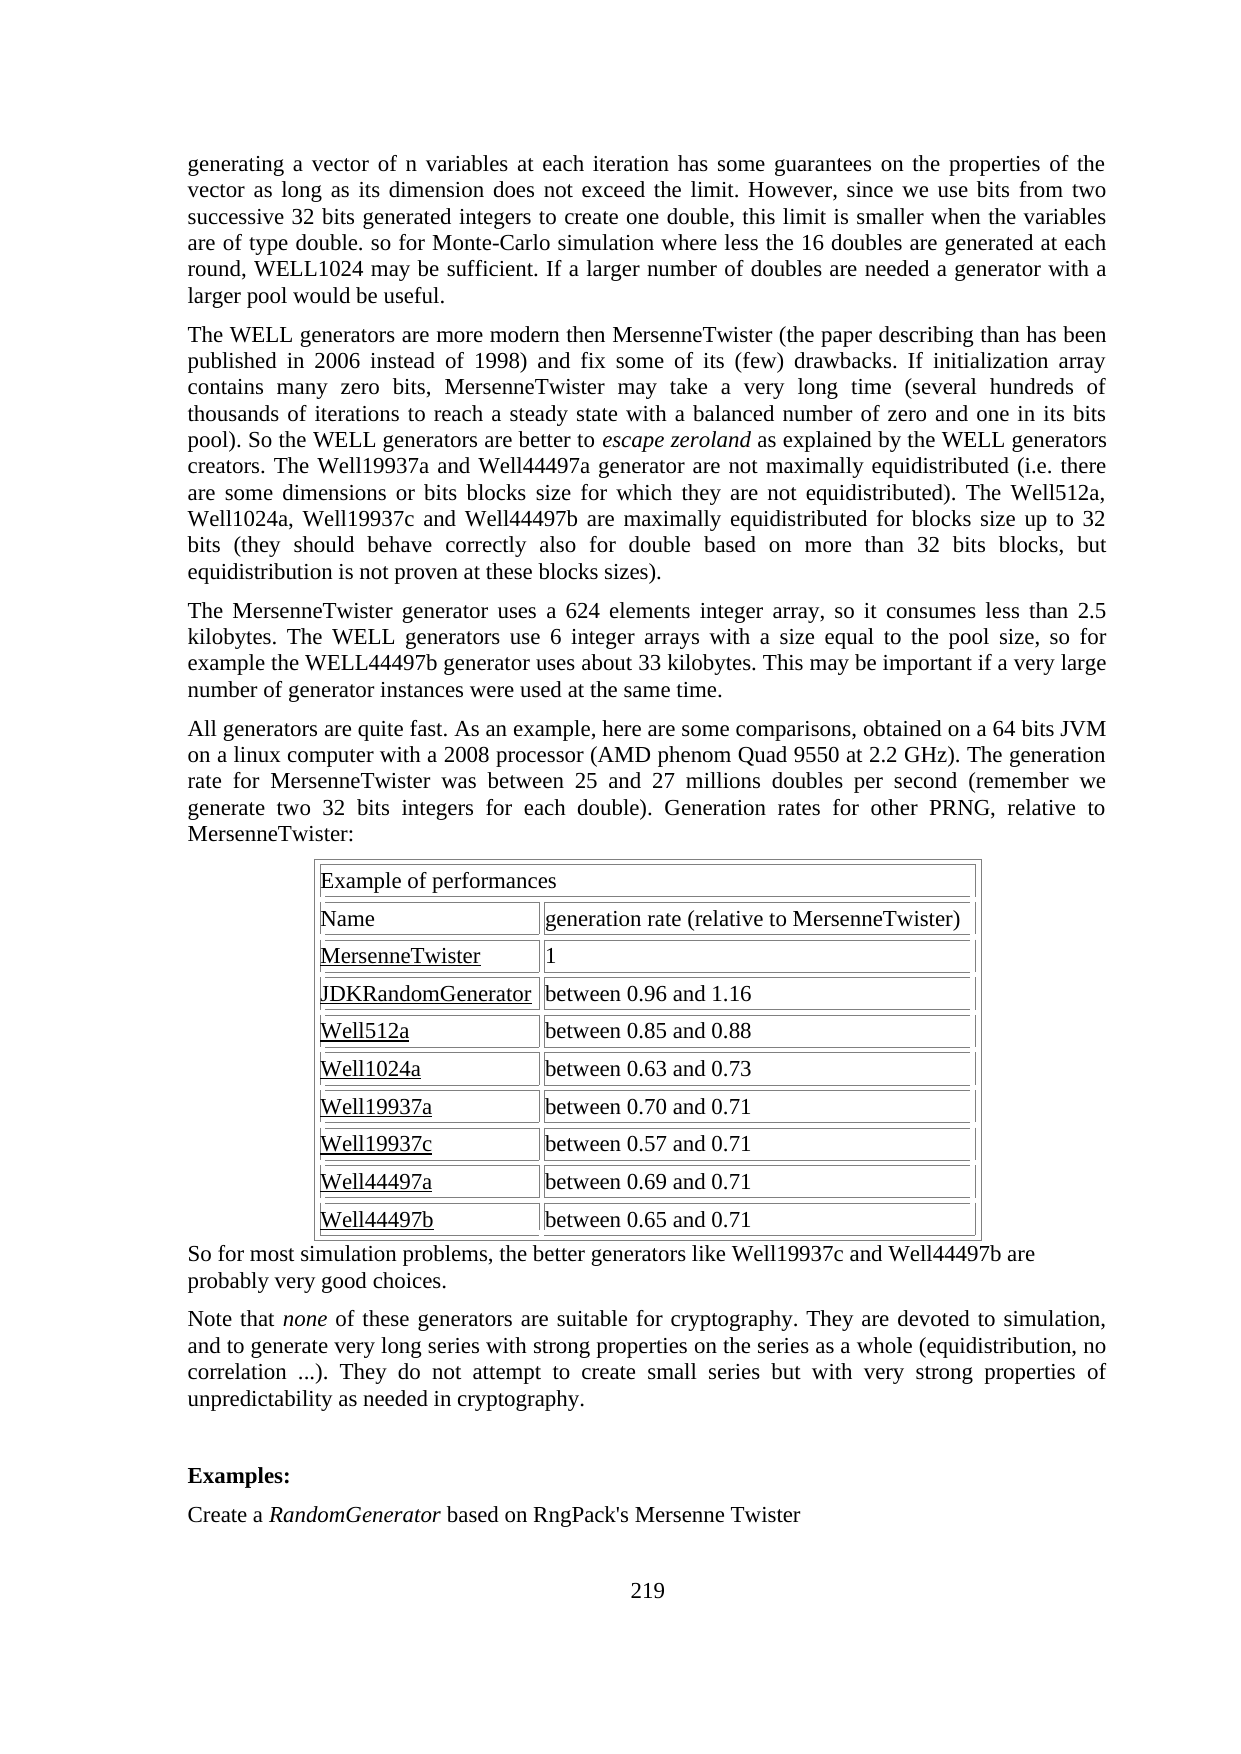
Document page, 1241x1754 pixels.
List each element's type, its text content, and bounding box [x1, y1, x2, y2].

table_cell between 0.85 and 0.88 [542, 1009, 978, 1047]
text The WELL generators are more modern then MersenneTwister (the paper describing than has been published in 2006 instead of 1998) and fix some of its (few) drawbacks. If initialization array contains many zero bits, MersenneTwister may take a very long time (several hundreds of thousands of iterations to reach a steady state with a balanced number of zero and one in its bits pool). So the WELL generators are better to escape zeroland as explained by the WELL generators creators. The Well19937a and Well44497a generator are not maximally equidistributed (i.e. there are some dimensions or bits blocks size for which they are not equidistributed). The Well512a, Well1024a, Well19937c and Well44497b are maximally equidistributed for blocks size up to 32 bits (they should behave correctly also for double based on more than 32 bits blocks, but equidistribution is not proven at these blocks sizes). [187, 321, 1108, 584]
table_cell between 0.69 and 0.71 [542, 1160, 978, 1197]
text Examples: [187, 1462, 1108, 1489]
table_cell Well44497b [317, 1197, 542, 1235]
table_cell Name [317, 896, 542, 934]
table_cell Well44497a [317, 1160, 542, 1197]
table_cell Well512a [317, 1009, 542, 1047]
text The MersenneTwister generator uses a 624 elements integer array, so it consumes less than 2.5 kilobytes. The WELL generators use 6 integer arrays with a size equal to the pool size, so for example the WELL44497b generator uses about 33 kilobytes. This may be important if a very large number of generator instances were used at the same time. [187, 597, 1108, 702]
table_cell Well1024a [317, 1047, 542, 1084]
table_header Example of performances [317, 860, 978, 896]
table_cell MersenneTwister [317, 934, 542, 972]
table_cell generation rate (relative to MersenneTwister) [542, 896, 978, 934]
table_cell Well19937c [317, 1122, 542, 1160]
text So for most simulation problems, the better generators like Well19937c and Well44497b are probably very good choices. [187, 1240, 1108, 1293]
table_cell Well19937a [317, 1085, 542, 1122]
table_cell between 0.70 and 0.71 [542, 1085, 978, 1122]
subtitle Create a RandomGenerator based on RngPack's Mersenne Twister [187, 1501, 1108, 1527]
text All generators are quite fast. As an example, here are some comparisons, obtained on a 64 bits JVM on a linux computer with a 2008 processor (AMD phenom Quad 9550 at 2.2 GHz). The generation rate for MersenneTwister was between 25 and 27 millions doubles per second (remember we generate two 32 bits integers for each double). Generation rates for other PRNG, relative to MersenneTwister: [187, 714, 1108, 846]
text Note that none of these generators are suitable for cryptography. They are devoted to simulation, and to generate very long series with strong properties on the series as a whole (equidistribution, no correlation ...). They do not attempt to create small series but with very strong properties of unpredictability as needed in cryptography. [187, 1306, 1108, 1411]
table_cell 1 [542, 934, 978, 972]
table_cell between 0.65 and 0.71 [542, 1197, 978, 1235]
table_cell JDKRandomGenerator [317, 972, 542, 1009]
table_cell between 0.63 and 0.73 [542, 1047, 978, 1084]
text generating a vector of n variables at each iteration has some guarantees on the properties of the vector as long as its dimension does not exceed the limit. However, since we use bits from two successive 32 bits generated integers to create one double, this limit is smaller when the variables are of type double. so for Monte-Carlo simulation where less the 16 doubles are generated at each round, WELL1024 may be sufficient. If a larger number of doubles are needed a generator with a larger pool would be useful. [187, 150, 1108, 308]
table_cell between 0.96 and 1.16 [542, 972, 978, 1009]
table_cell between 0.57 and 0.71 [542, 1122, 978, 1160]
